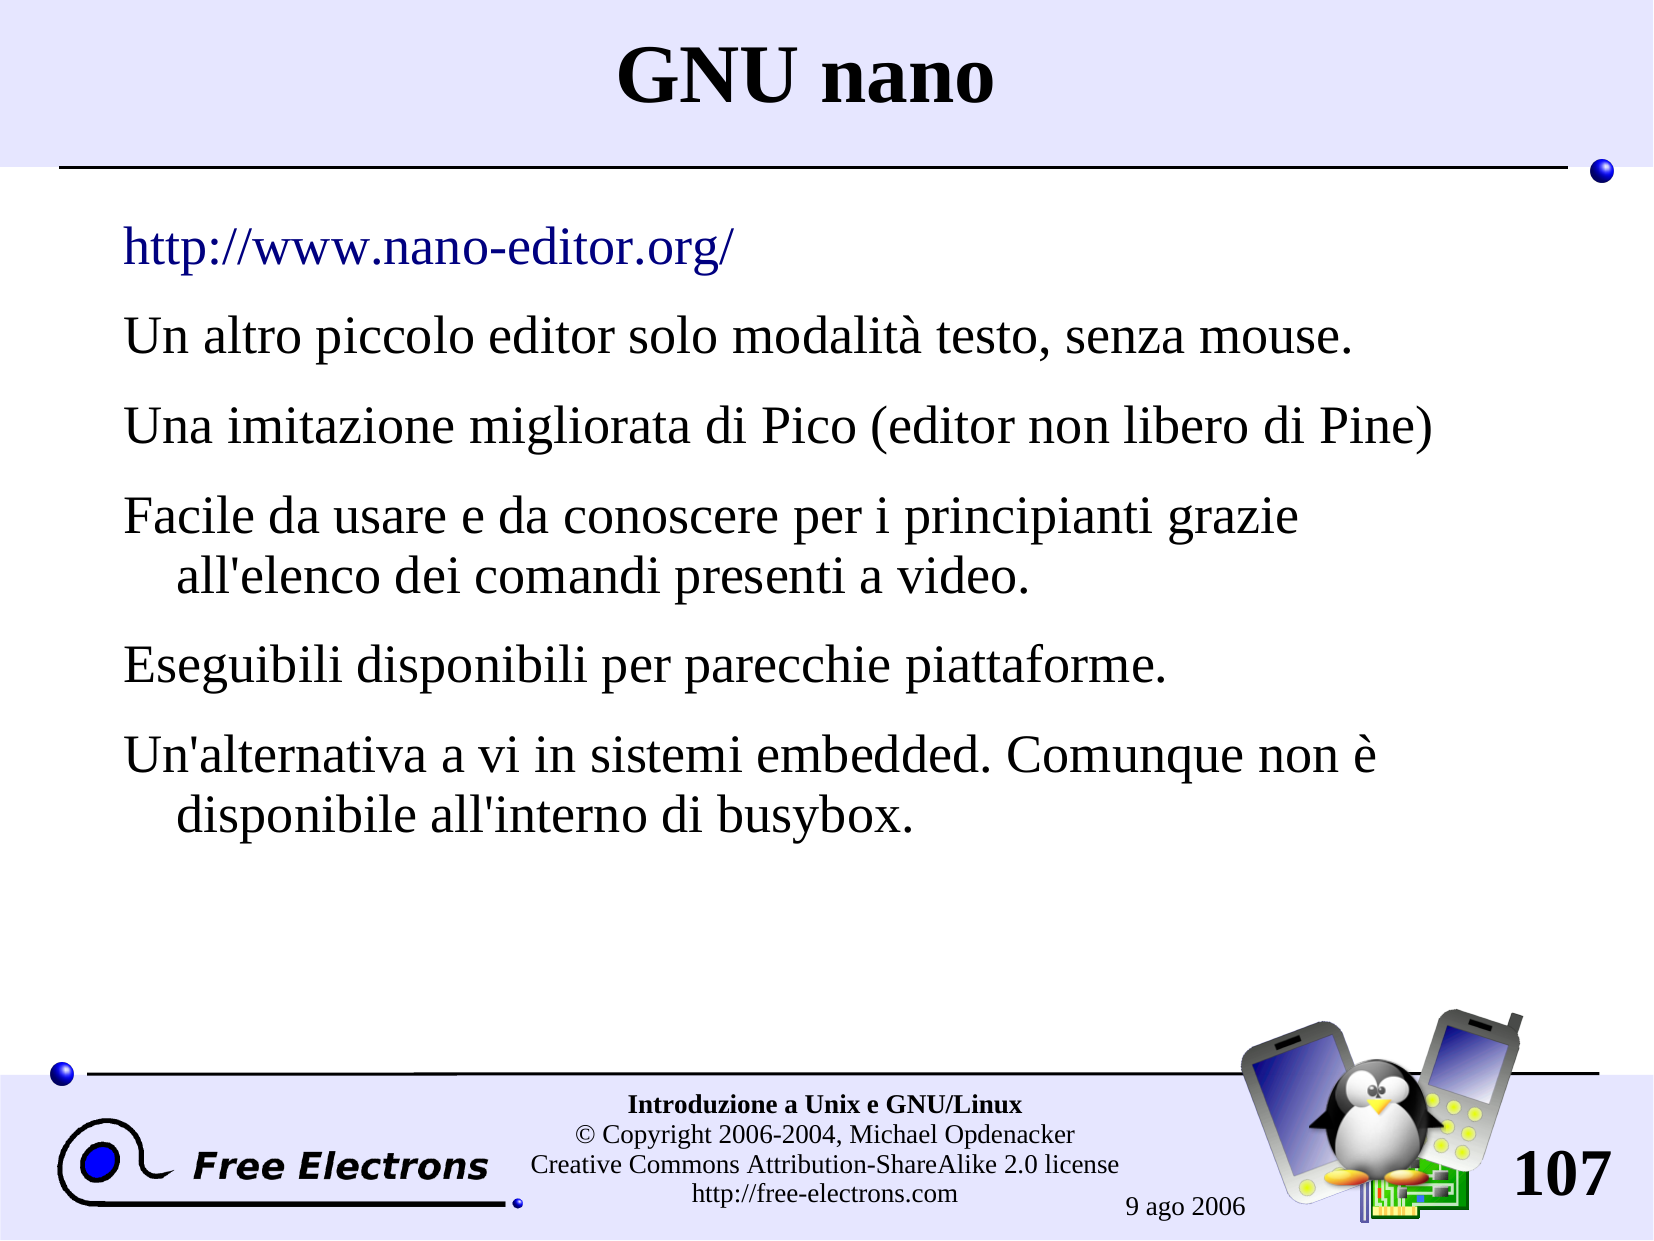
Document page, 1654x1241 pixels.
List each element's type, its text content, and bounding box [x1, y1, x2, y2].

list http://www.nano-editor.org/ Un altro piccolo editor solo modalità testo, senza mouse. Una imitazione migliorata di Pico (editor non libero di Pine) Facile da usare e da conoscere per i principianti grazie all'elenco dei comandi presenti a video. Eseguibili disponibili per parecchie piattaforme. Un'alternativa a vi in sistemi embedded. Comunque non è disponibile all'interno di busybox. [105, 216, 1518, 1066]
picture [50, 1107, 527, 1216]
title GNU nano [60, 12, 1551, 138]
picture [1230, 1007, 1538, 1241]
